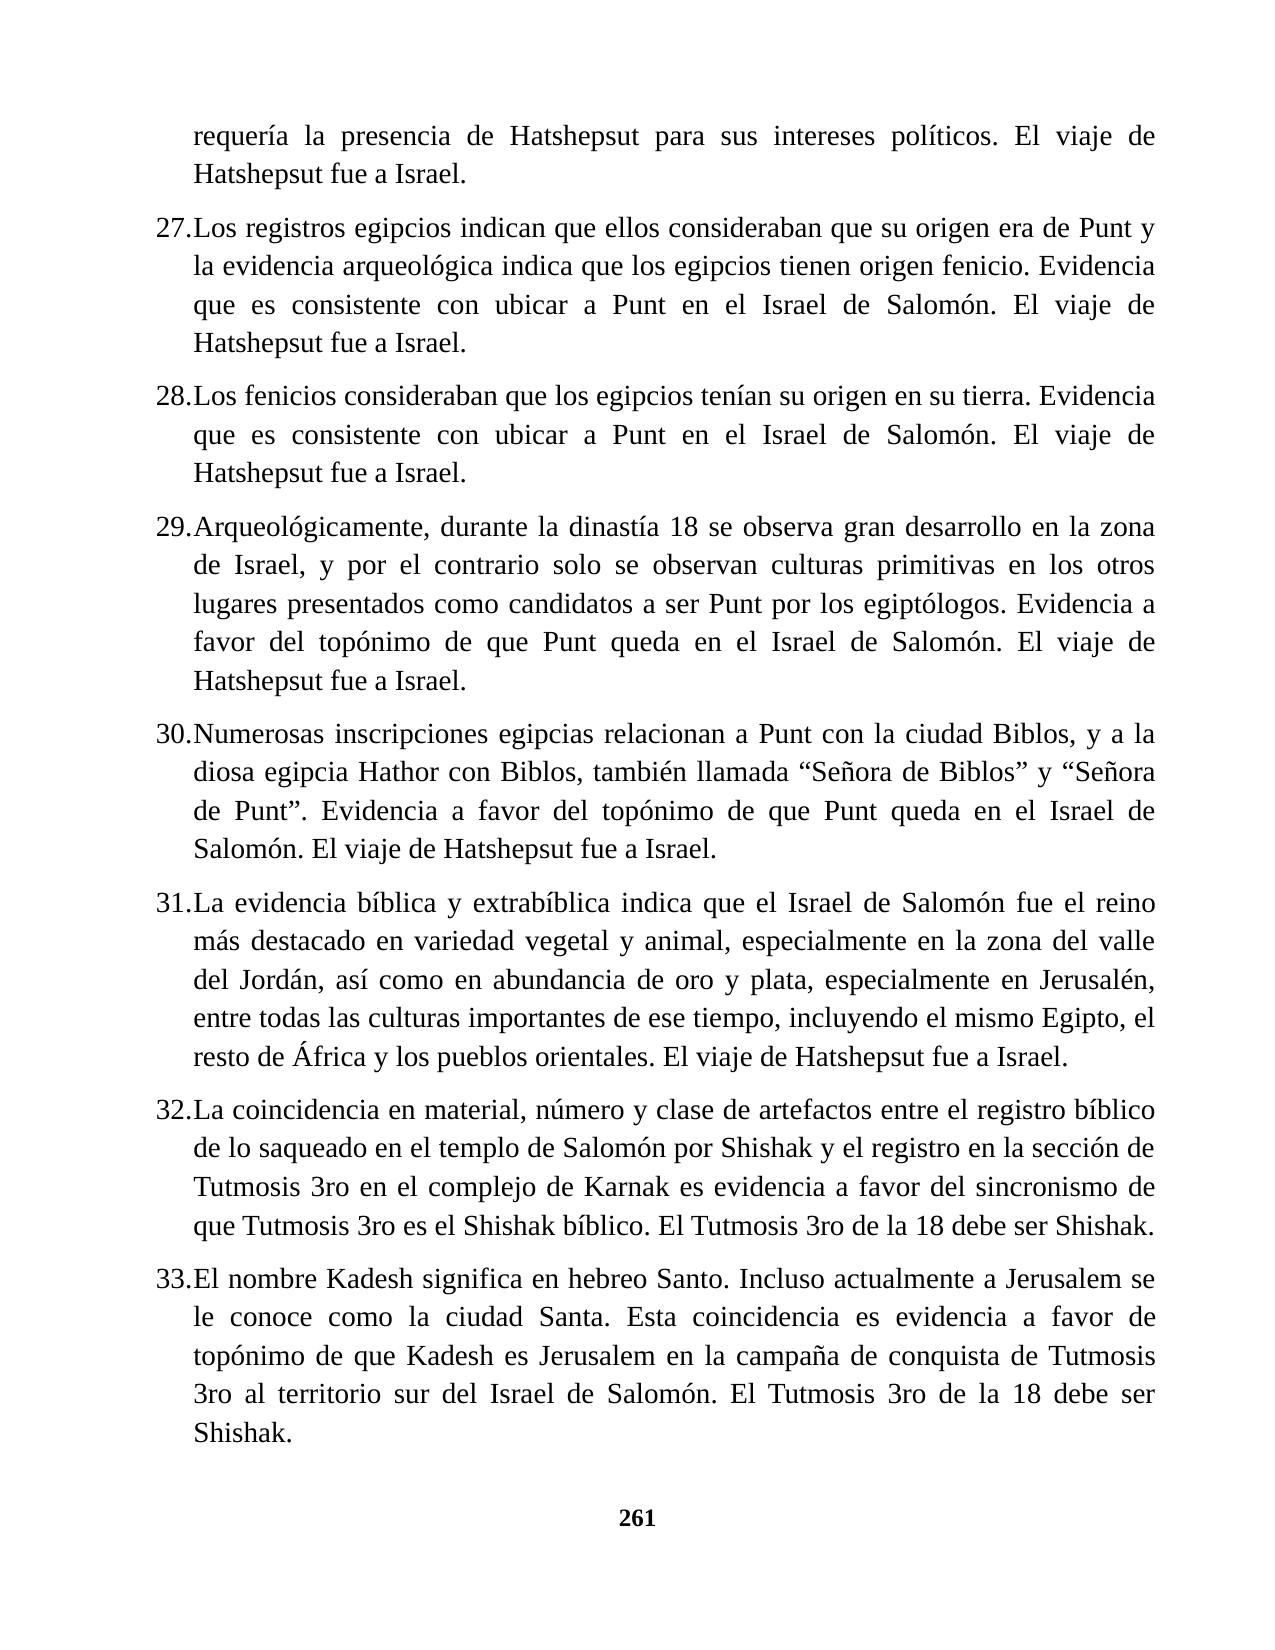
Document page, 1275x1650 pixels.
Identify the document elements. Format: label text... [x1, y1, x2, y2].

list Los fenicios consideraban que los egipcios tenían su origen en su tierra. Evidencia que es consistente con ubicar a Punt en el Israel de Salomón. El viaje de Hatshepsut fue a Israel. [156, 378, 1157, 489]
list La coincidencia en material, número y clase de artefactos entre el registro bíblico de lo saqueado en el templo de Salomón por Shishak y el registro en la sección de Tutmosis 3ro en el complejo de Karnak es evidencia a favor del sincronismo de que Tutmosis 3ro es el Shishak bíblico. El Tutmosis 3ro de la 18 debe ser Shishak. [156, 1092, 1157, 1241]
list El nombre Kadesh significa en hebreo Santo. Incluso actualmente a Jerusalem se le conoce como la ciudad Santa. Esta coincidencia es evidencia a favor de topónimo de que Kadesh es Jerusalem en la campaña de conquista de Tutmosis 3ro al territorio sur del Israel de Salomón. El Tutmosis 3ro de la 18 debe ser Shishak. [156, 1261, 1157, 1448]
list La evidencia bíblica y extrabíblica indica que el Israel de Salomón fue el reino más destacado en variedad vegetal y animal, especialmente en la zona del valle del Jordán, así como en abundancia de oro y plata, especialmente en Jerusalén, entre todas las culturas importantes de ese tiempo, incluyendo el mismo Egipto, el resto de África y los pueblos orientales. El viaje de Hatshepsut fue a Israel. [156, 885, 1157, 1072]
list Los registros egipcios indican que ellos consideraban que su origen era de Punt y la evidencia arqueológica indica que los egipcios tienen origen fenicio. Evidencia que es consistente con ubicar a Punt en el Israel de Salomón. El viaje de Hatshepsut fue a Israel. [156, 210, 1157, 359]
list Arqueológicamente, durante la dinastía 18 se observa gran desarrollo en la zona de Israel, y por el contrario solo se observan culturas primitivas en los otros lugares presentados como candidatos a ser Punt por los egiptólogos. Evidencia a favor del topónimo de que Punt queda en el Israel de Salomón. El viaje de Hatshepsut fue a Israel. [156, 509, 1157, 696]
list requería la presencia de Hatshepsut para sus intereses políticos. El viaje de Hatshepsut fue a Israel. [156, 118, 1157, 190]
list Numerosas inscripciones egipcias relacionan a Punt con la ciudad Biblos, y a la diosa egipcia Hathor con Biblos, también llamada “Señora de Biblos” y “Señora de Punt”. Evidencia a favor del topónimo de que Punt queda en el Israel de Salomón. El viaje de Hatshepsut fue a Israel. [156, 716, 1157, 865]
